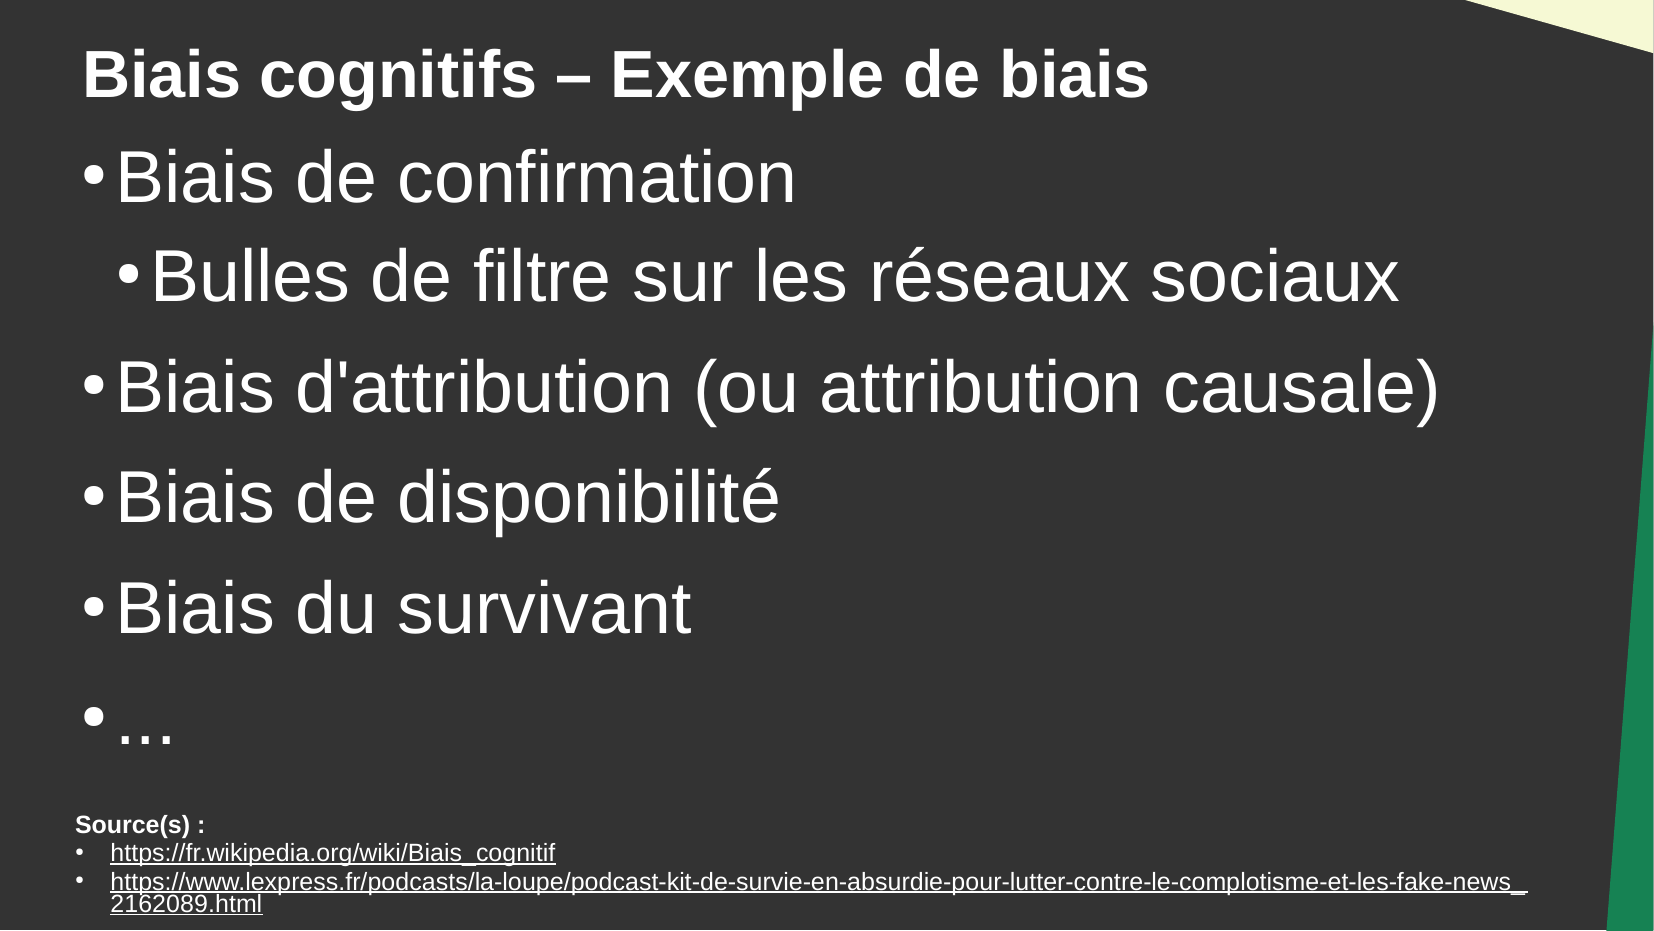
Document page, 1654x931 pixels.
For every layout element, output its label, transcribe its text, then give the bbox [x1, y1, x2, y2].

title Biais cognitifs – Exemple de biais [82, 37, 1571, 122]
text_box [1465, 0, 1654, 54]
text_box [1606, 315, 1654, 931]
list Biais de confirmation Bulles de filtre sur les réseaux sociaux Biais d'attribution (ou attribution causale) Biais de disponibilité Biais du survivant ... [80, 135, 1560, 762]
text_box Source(s) : https://fr.wikipedia.org/wiki/Biais_cognitif https://www.lexpress.fr/podcasts/la-loupe/podcast-kit-de-survie-en-absurdie-pour-lutter-contre-le-complotisme-et-les-fake-news_2162089.html [60, 803, 1546, 931]
